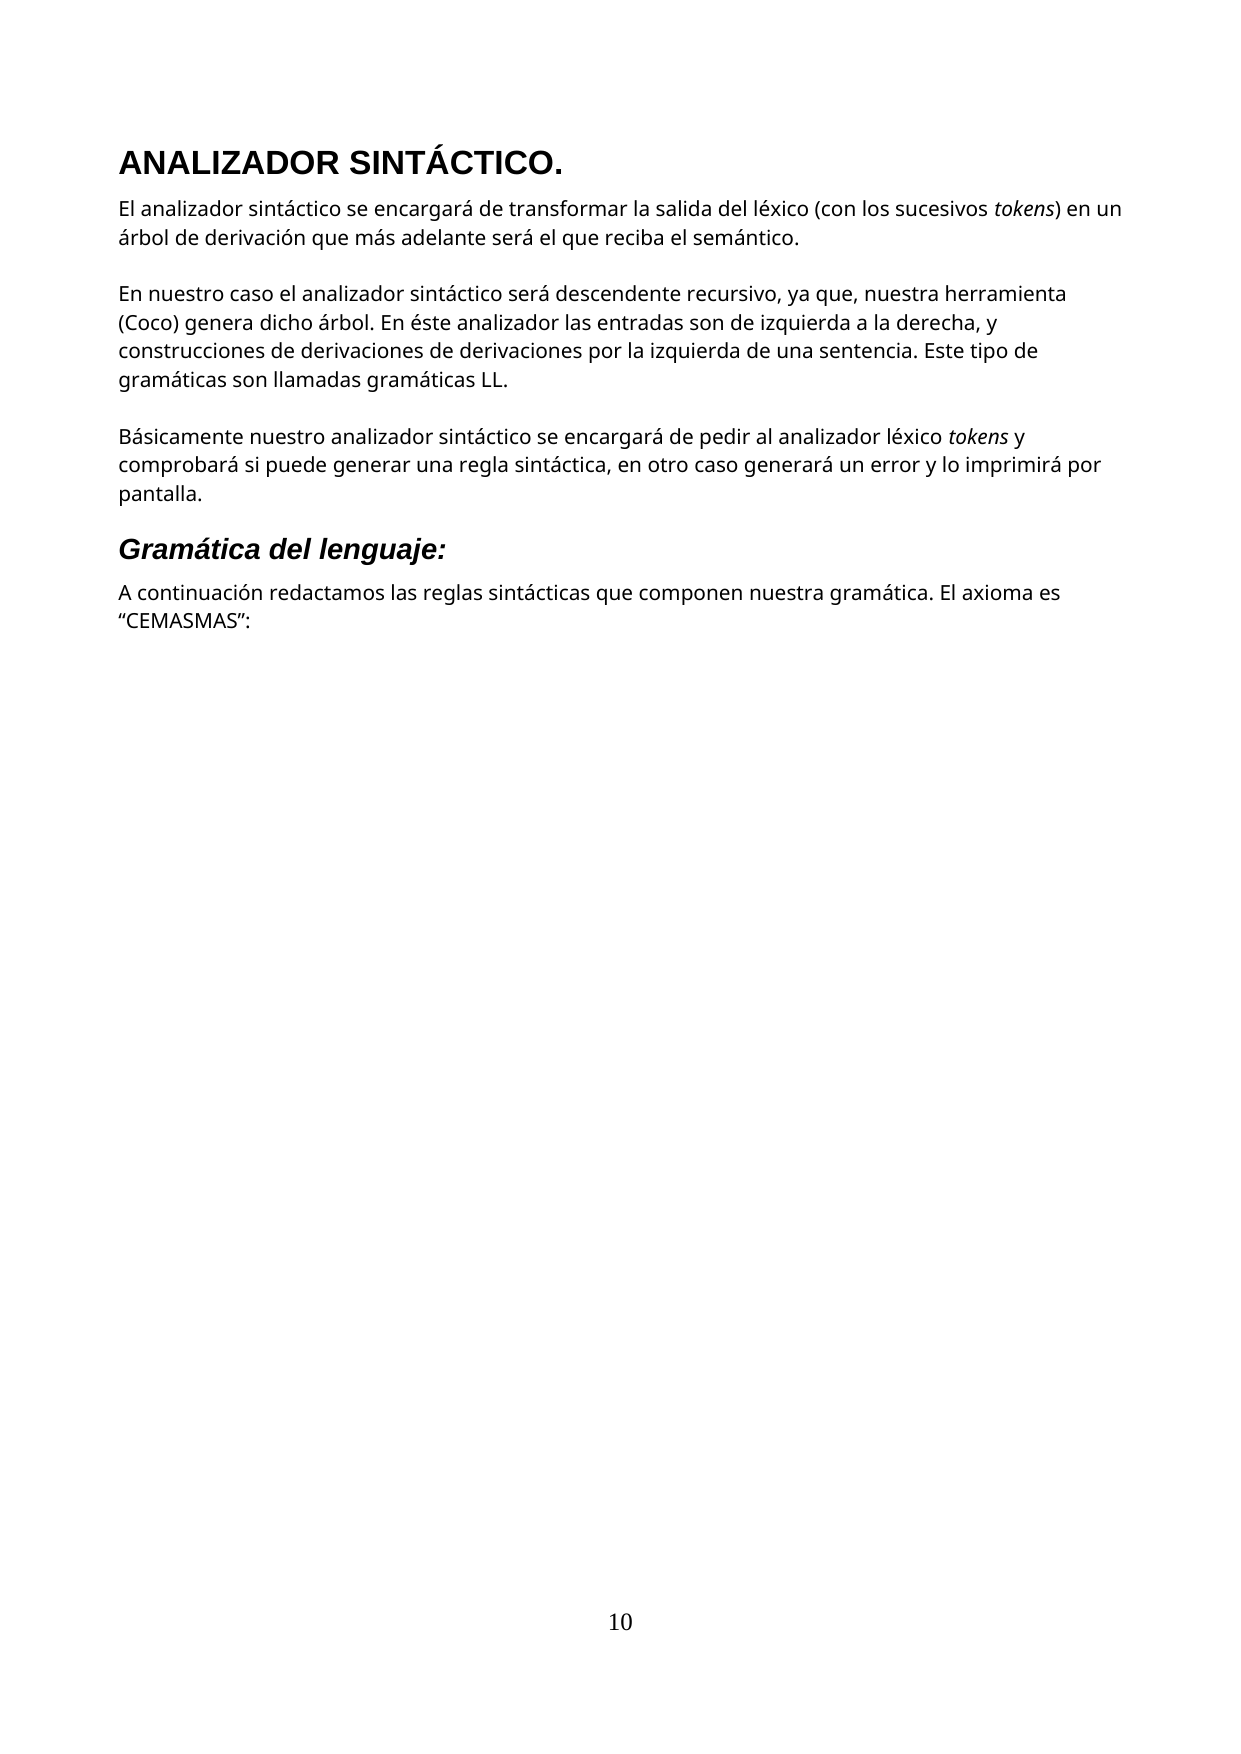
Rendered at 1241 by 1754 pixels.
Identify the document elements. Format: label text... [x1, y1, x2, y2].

text Básicamente nuestro analizador sintáctico se encargará de pedir al analizador léxico tokens y comprobará si puede generar una regla sintáctica, en otro caso generará un error y lo imprimirá por pantalla. [118, 422, 1122, 507]
text A continuación redactamos las reglas sintácticas que componen nuestra gramática. El axioma es “CEMASMAS”: [118, 578, 1122, 635]
subtitle ANALIZADOR SINTÁCTICO. [118, 143, 1122, 182]
subtitle Gramática del lenguaje: [118, 532, 1122, 566]
text En nuestro caso el analizador sintáctico será descendente recursivo, ya que, nuestra herramienta (Coco) genera dicho árbol. En éste analizador las entradas son de izquierda a la derecha, y construcciones de derivaciones de derivaciones por la izquierda de una sentencia. Este tipo de gramáticas son llamadas gramáticas LL. [118, 279, 1122, 393]
text El analizador sintáctico se encargará de transformar la salida del léxico (con los sucesivos tokens) en un árbol de derivación que más adelante será el que reciba el semántico. [118, 194, 1122, 251]
